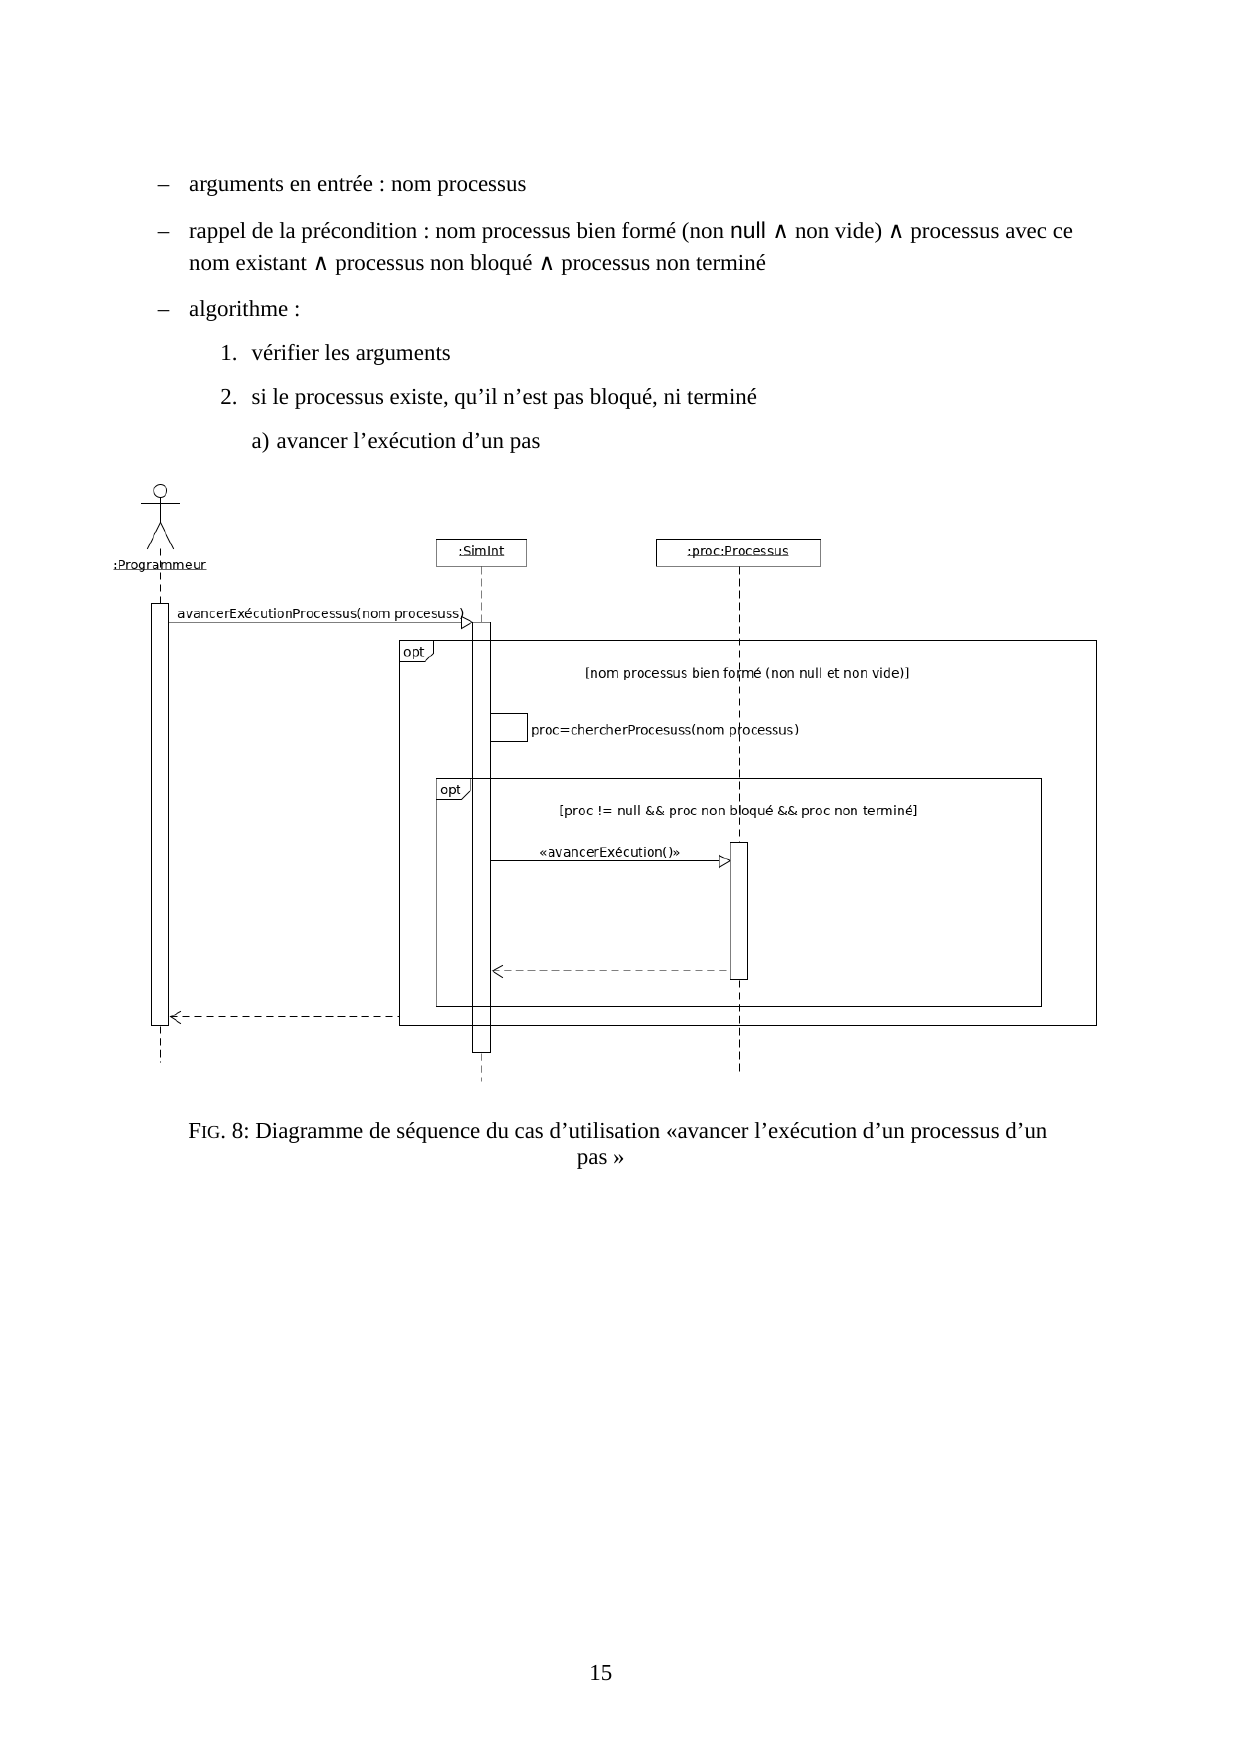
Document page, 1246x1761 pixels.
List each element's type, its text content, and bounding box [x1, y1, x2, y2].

list 2. si le processus existe, qu’il n’est pas bloqué, ni terminé [220, 383, 1075, 409]
picture [87, 465, 1115, 1117]
text Fig. 8: Diagramme de séquence du cas d’utilisation «avancer l’exécution d’un processus d’un pas » [126, 1117, 1075, 1169]
list – rappel de la précondition : nom processus bien formé (non null ∧ non vide) ∧ processus avec ce nom existant ∧ processus non bloqué ∧ processus non terminé [158, 214, 1075, 277]
list a) avancer l’exécution d’un pas [220, 427, 1075, 453]
list – algorithme : [158, 294, 1075, 321]
list 1. vérifier les arguments [220, 339, 1075, 365]
list – arguments en entrée : nom processus [158, 170, 1075, 197]
